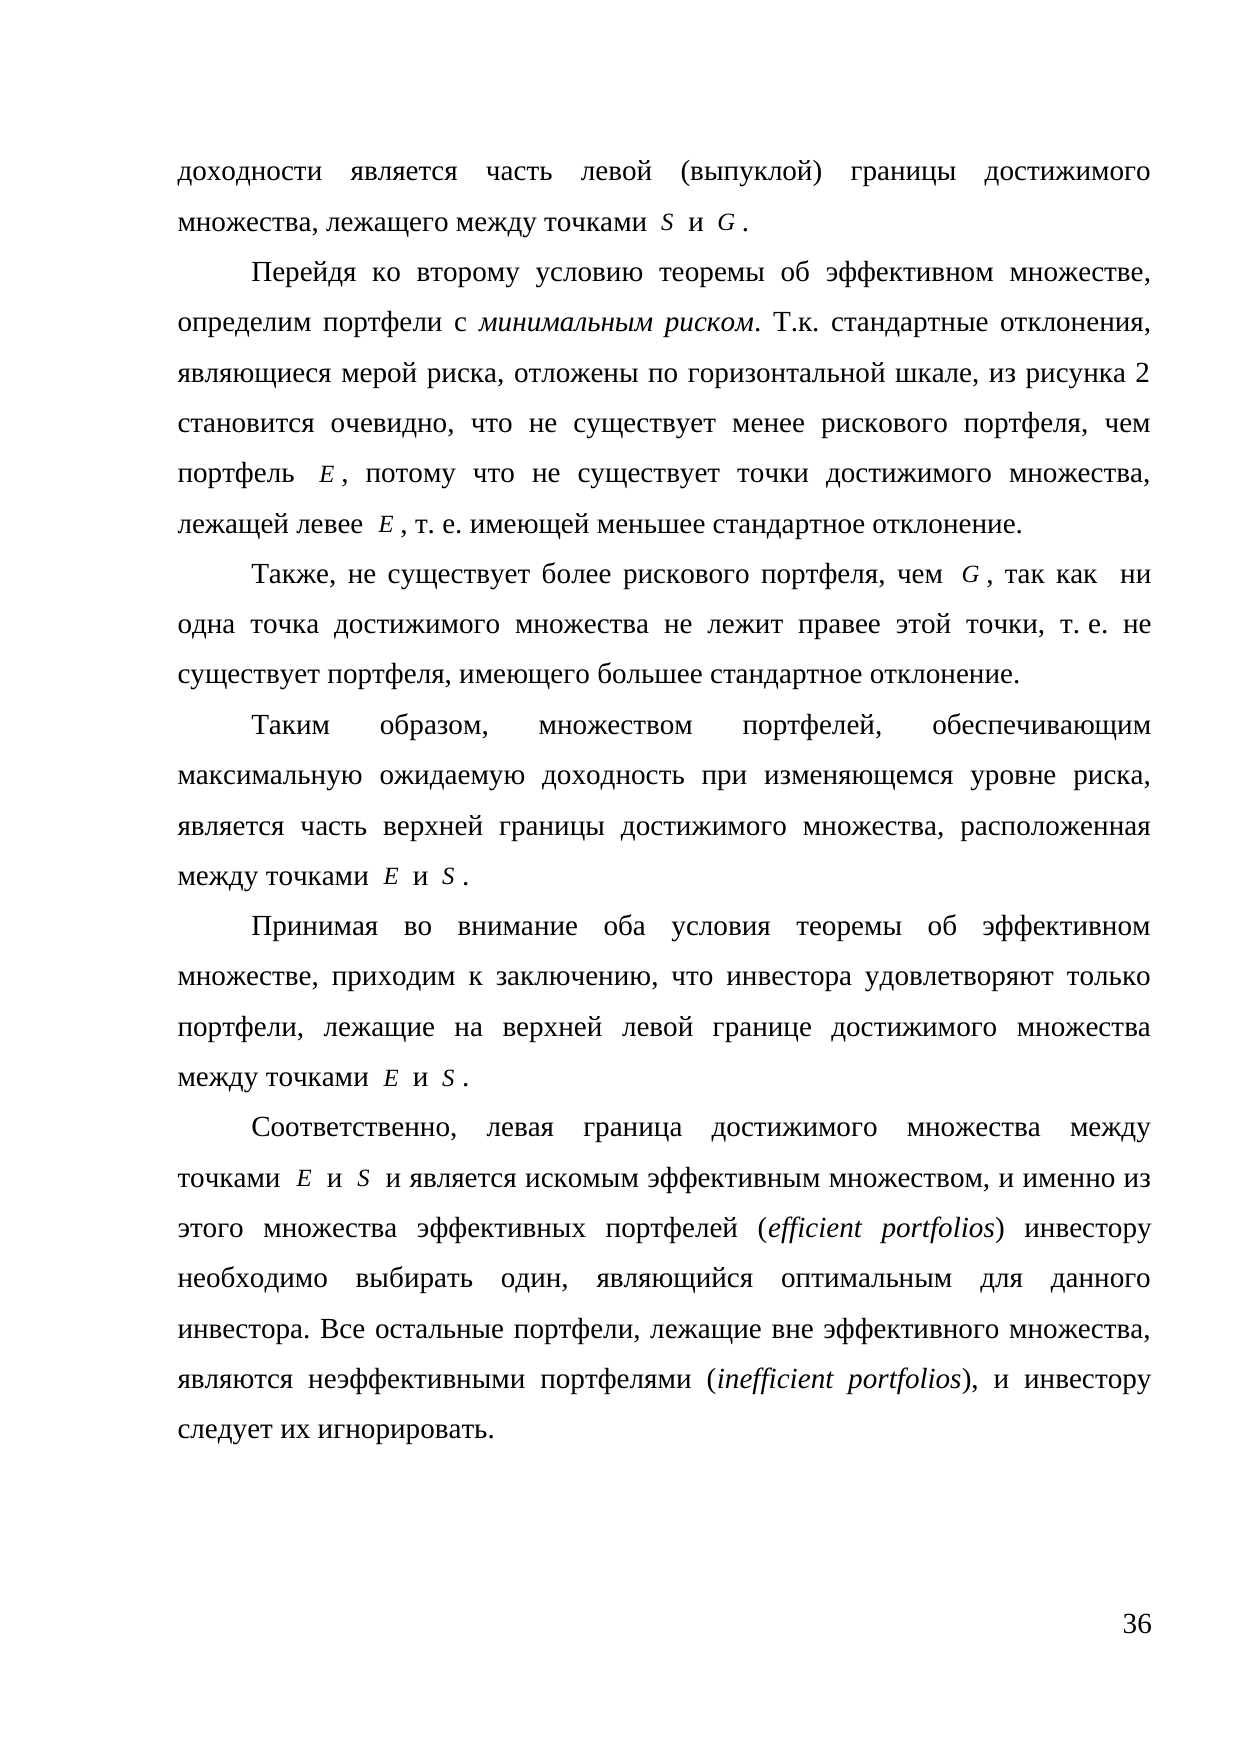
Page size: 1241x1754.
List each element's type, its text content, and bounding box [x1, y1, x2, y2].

text доходности является часть левой (выпуклой) границы достижимого множества, лежащего между точками и . [177, 153, 1152, 237]
text Перейдя ко второму условию теоремы об эффективном множестве, определим портфели с минимальным риском. Т.к. стандартные отклонения, являющиеся мерой риска, отложены по горизонтальной шкале, из рисунка 2 становится очевидно, что не существует менее рискового портфеля, чем портфель , потому что не существует точки достижимого множества, лежащей левее , т. е. имеющей меньшее стандартное отклонение. [177, 254, 1152, 539]
text Также, не существует более рискового портфеля, чем , так как ни одна точка достижимого множества не лежит правее этой точки, т. е. не существует портфеля, имеющего большее стандартное отклонение. [177, 556, 1152, 690]
text Таким образом, множеством портфелей, обеспечивающим максимальную ожидаемую доходность при изменяющемся уровне риска, является часть верхней границы достижимого множества, расположенная между точками и . [177, 707, 1152, 891]
text Принимая во внимание оба условия теоремы об эффективном множестве, приходим к заключению, что инвестора удовлетворяют только портфели, лежащие на верхней левой границе достижимого множества между точками и . [177, 908, 1152, 1093]
text Соответственно, левая граница достижимого множества между точками и и является искомым эффективным множеством, и именно из этого множества эффективных портфелей (efficient portfolios) инвестору необходимо выбирать один, являющийся оптимальным для данного инвестора. Все остальные портфели, лежащие вне эффективного множества, являются неэффективными портфелями (inefficient portfolios), и инвестору следует их игнорировать. [177, 1109, 1152, 1445]
